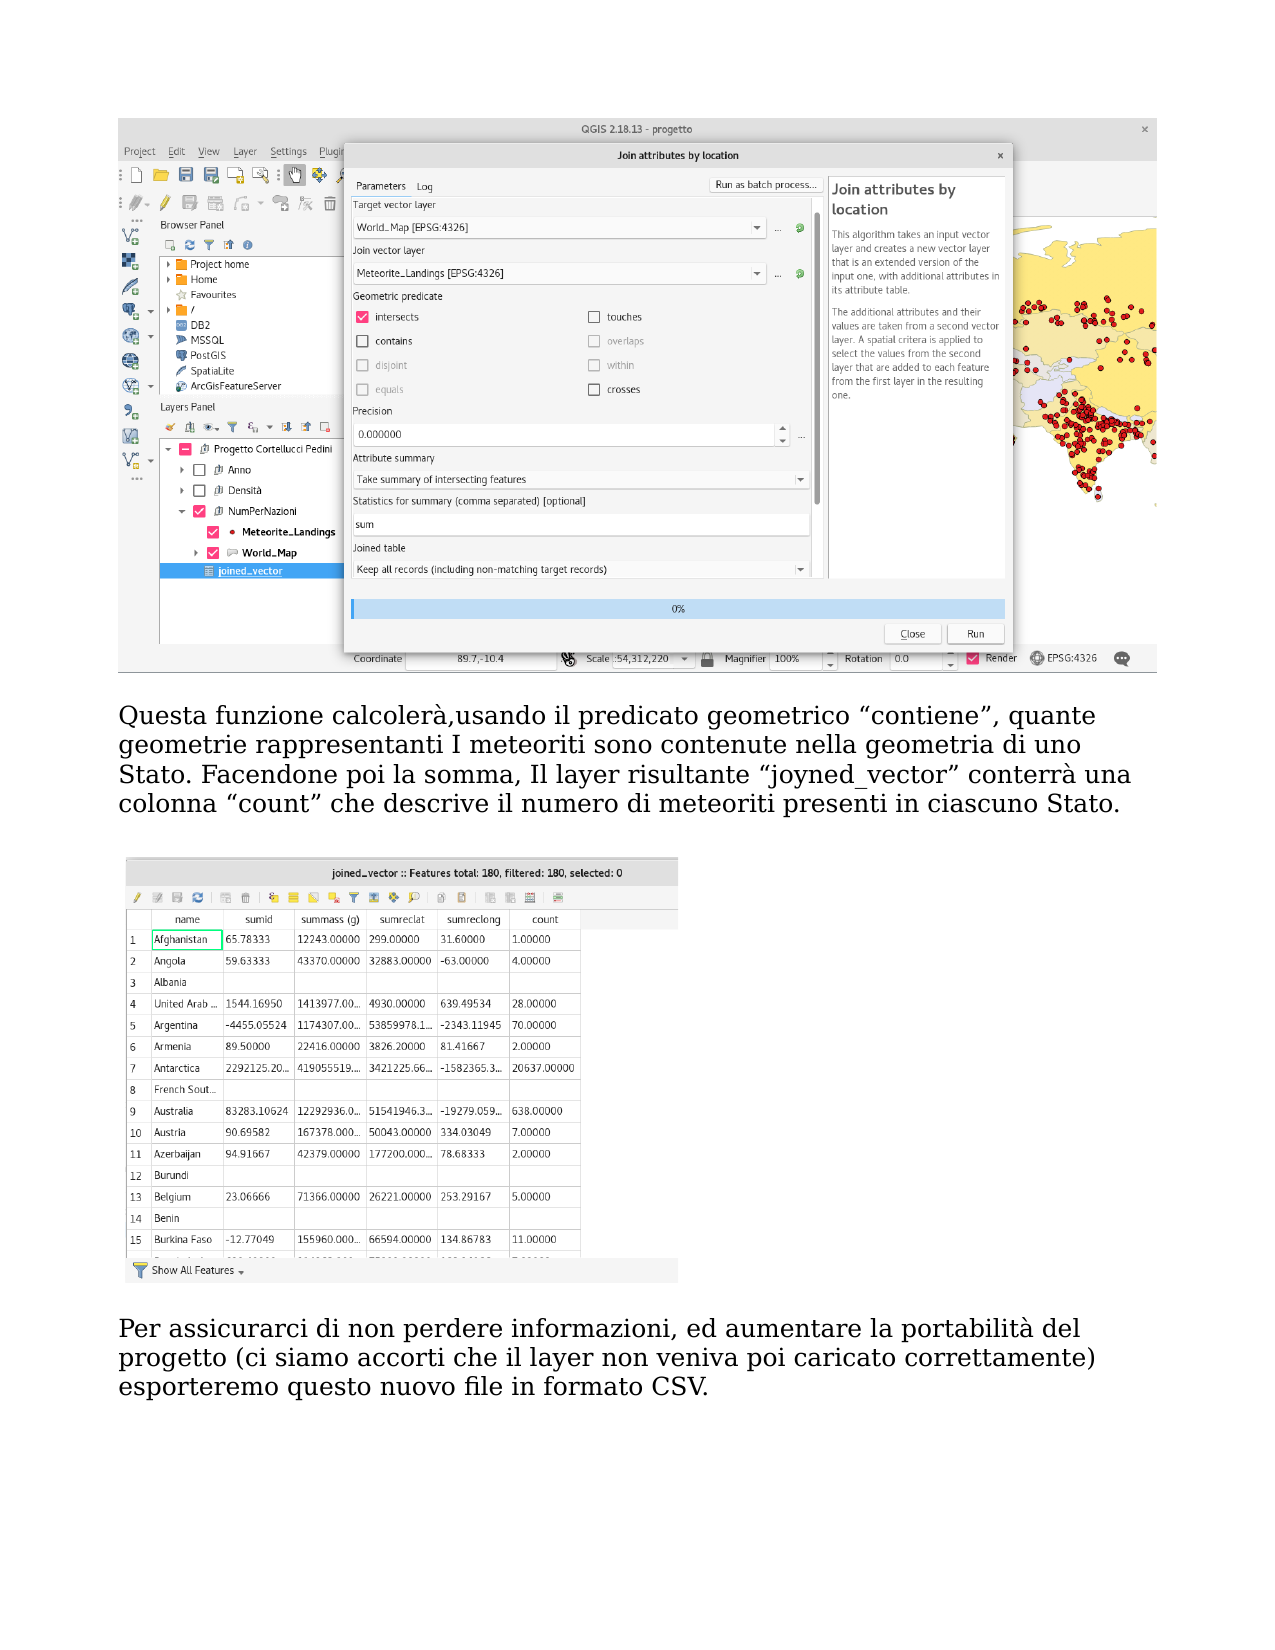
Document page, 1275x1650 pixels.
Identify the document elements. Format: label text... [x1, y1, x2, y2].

picture [118, 118, 1157, 673]
text Per assicurarci di non perdere informazioni, ed aumentare la portabilità del progetto (ci siamo accorti che il layer non veniva poi caricato correttamente) esporteremo questo nuovo file in formato CSV. [118, 1314, 1157, 1402]
picture [125, 857, 679, 1283]
text Questa funzione calcolerà,usando il predicato geometrico “contiene”, quante geometrie rappresentanti I meteoriti sono contenute nella geometria di uno Stato. Facendone poi la somma, Il layer risultante “joyned_vector” conterrà una colonna “count” che descrive il numero di meteoriti presenti in ciascuno Stato. [118, 702, 1157, 818]
